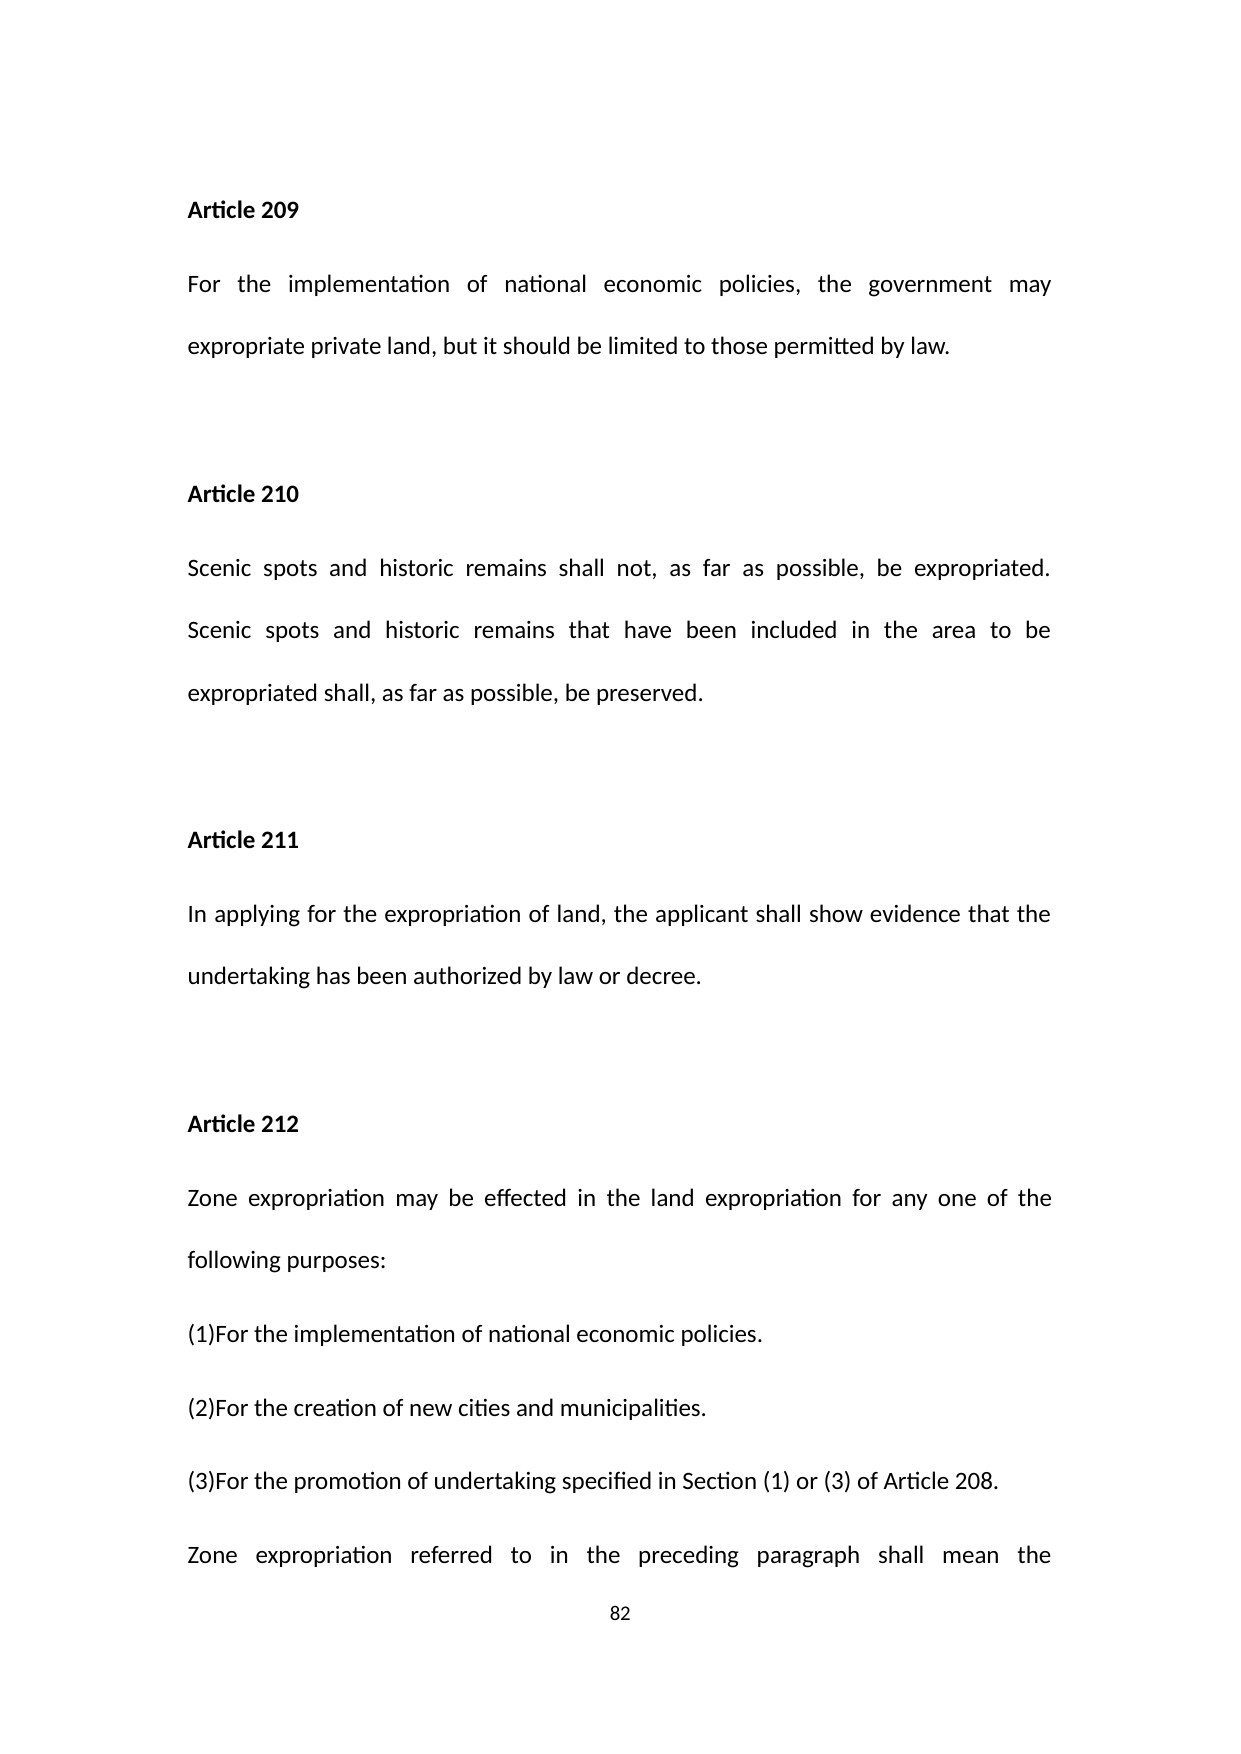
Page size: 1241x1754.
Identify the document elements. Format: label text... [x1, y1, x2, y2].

text In applying for the expropriation of land, the applicant shall show evidence that the undertaking has been authorized by law or decree. [187, 872, 1053, 997]
text For the implementation of national economic policies, the government may expropriate private land, but it should be limited to those permitted by law. [187, 242, 1053, 367]
text Article 210 [187, 452, 1053, 514]
text Zone expropriation referred to in the preceding paragraph shall mean the [187, 1513, 1053, 1575]
text Zone expropriation may be effected in the land expropriation for any one of the following purposes: [187, 1155, 1053, 1280]
text (3)For the promotion of undertaking specified in Section (1) or (3) of Article 208. [187, 1439, 1053, 1502]
text Article 209 [187, 168, 1053, 230]
text Article 212 [187, 1082, 1053, 1144]
text (1)For the implementation of national economic policies. [187, 1292, 1053, 1354]
text Article 211 [187, 798, 1053, 860]
text Scenic spots and historic remains shall not, as far as possible, be expropriated. Scenic spots and historic remains that have been included in the area to be expropriated shall, as far as possible, be preserved. [187, 525, 1053, 713]
text (2)For the creation of new cities and municipalities. [187, 1365, 1053, 1428]
